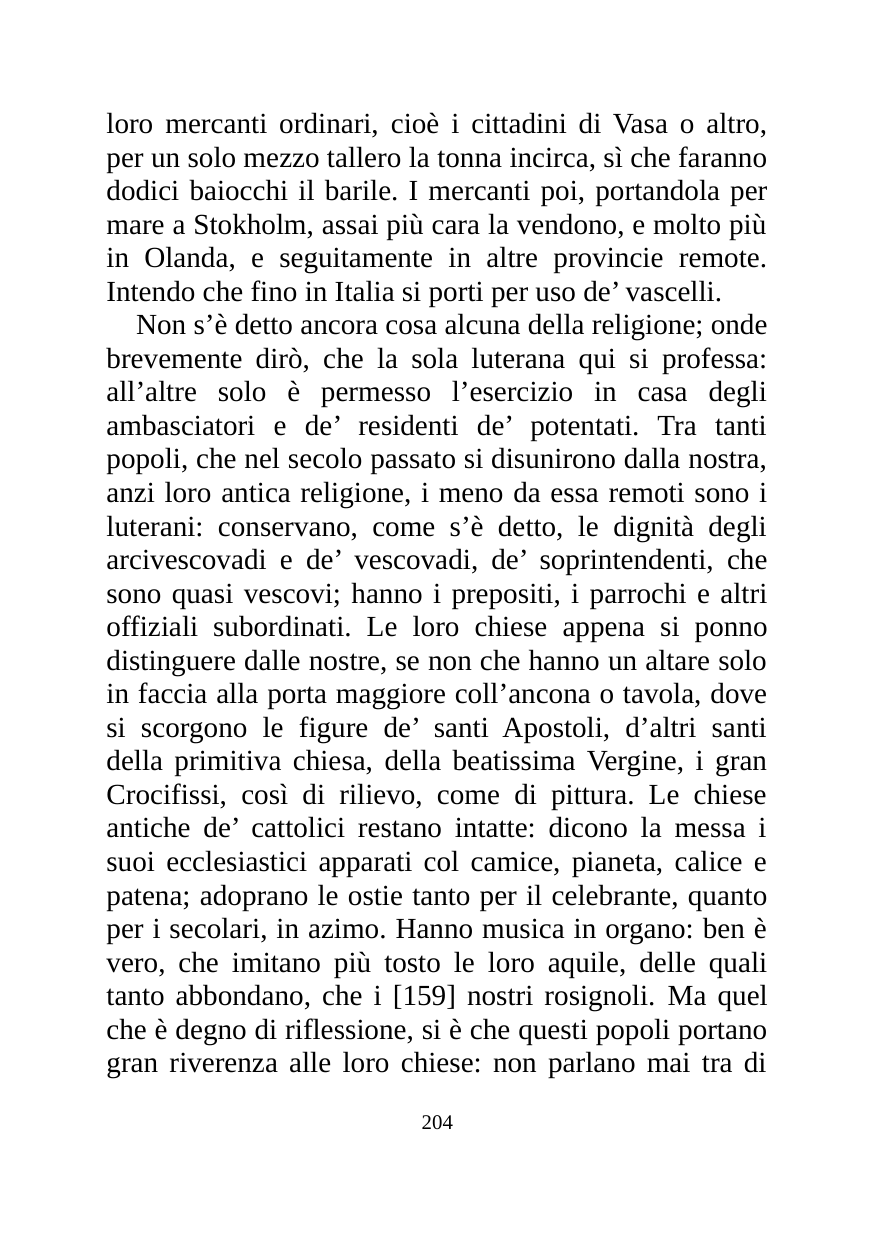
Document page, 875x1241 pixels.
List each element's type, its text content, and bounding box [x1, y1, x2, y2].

text loro mercanti ordinari, cioè i cittadini di Vasa o altro, per un solo mezzo tallero la tonna incirca, sì che faranno dodici baiocchi il barile. I mercanti poi, portandola per mare a Stokholm, assai più cara la vendono, e molto più in Olanda, e seguitamente in altre provincie remote. Intendo che fino in Italia si porti per uso de’ vascelli. [106, 106, 768, 307]
text Non s’è detto ancora cosa alcuna della religione; onde brevemente dirò, che la sola luterana qui si professa: all’altre solo è permesso l’esercizio in casa degli ambasciatori e de’ residenti de’ potentati. Tra tanti popoli, che nel secolo passato si disunirono dalla nostra, anzi loro antica religione, i meno da essa remoti sono i luterani: conservano, come s’è detto, le dignità degli arcivescovadi e de’ vescovadi, de’ soprintendenti, che sono quasi vescovi; hanno i prepositi, i parrochi e altri offiziali subordinati. Le loro chiese appena si ponno distinguere dalle nostre, se non che hanno un altare solo in faccia alla porta maggiore coll’ancona o tavola, dove si scorgono le figure de’ santi Apostoli, d’altri santi della primitiva chiesa, della beatissima Vergine, i gran Crocifissi, così di rilievo, come di pittura. Le chiese antiche de’ cattolici restano intatte: dicono la messa i suoi ecclesiastici apparati col camice, pianeta, calice e patena; adoprano le ostie tanto per il celebrante, quanto per i secolari, in azimo. Hanno musica in organo: ben è vero, che imitano più tosto le loro aquile, delle quali tanto abbondano, che i [159] nostri rosignoli. Ma quel che è degno di riflessione, si è che questi popoli portano gran riverenza alle loro chiese: non parlano mai tra di [106, 307, 768, 1079]
